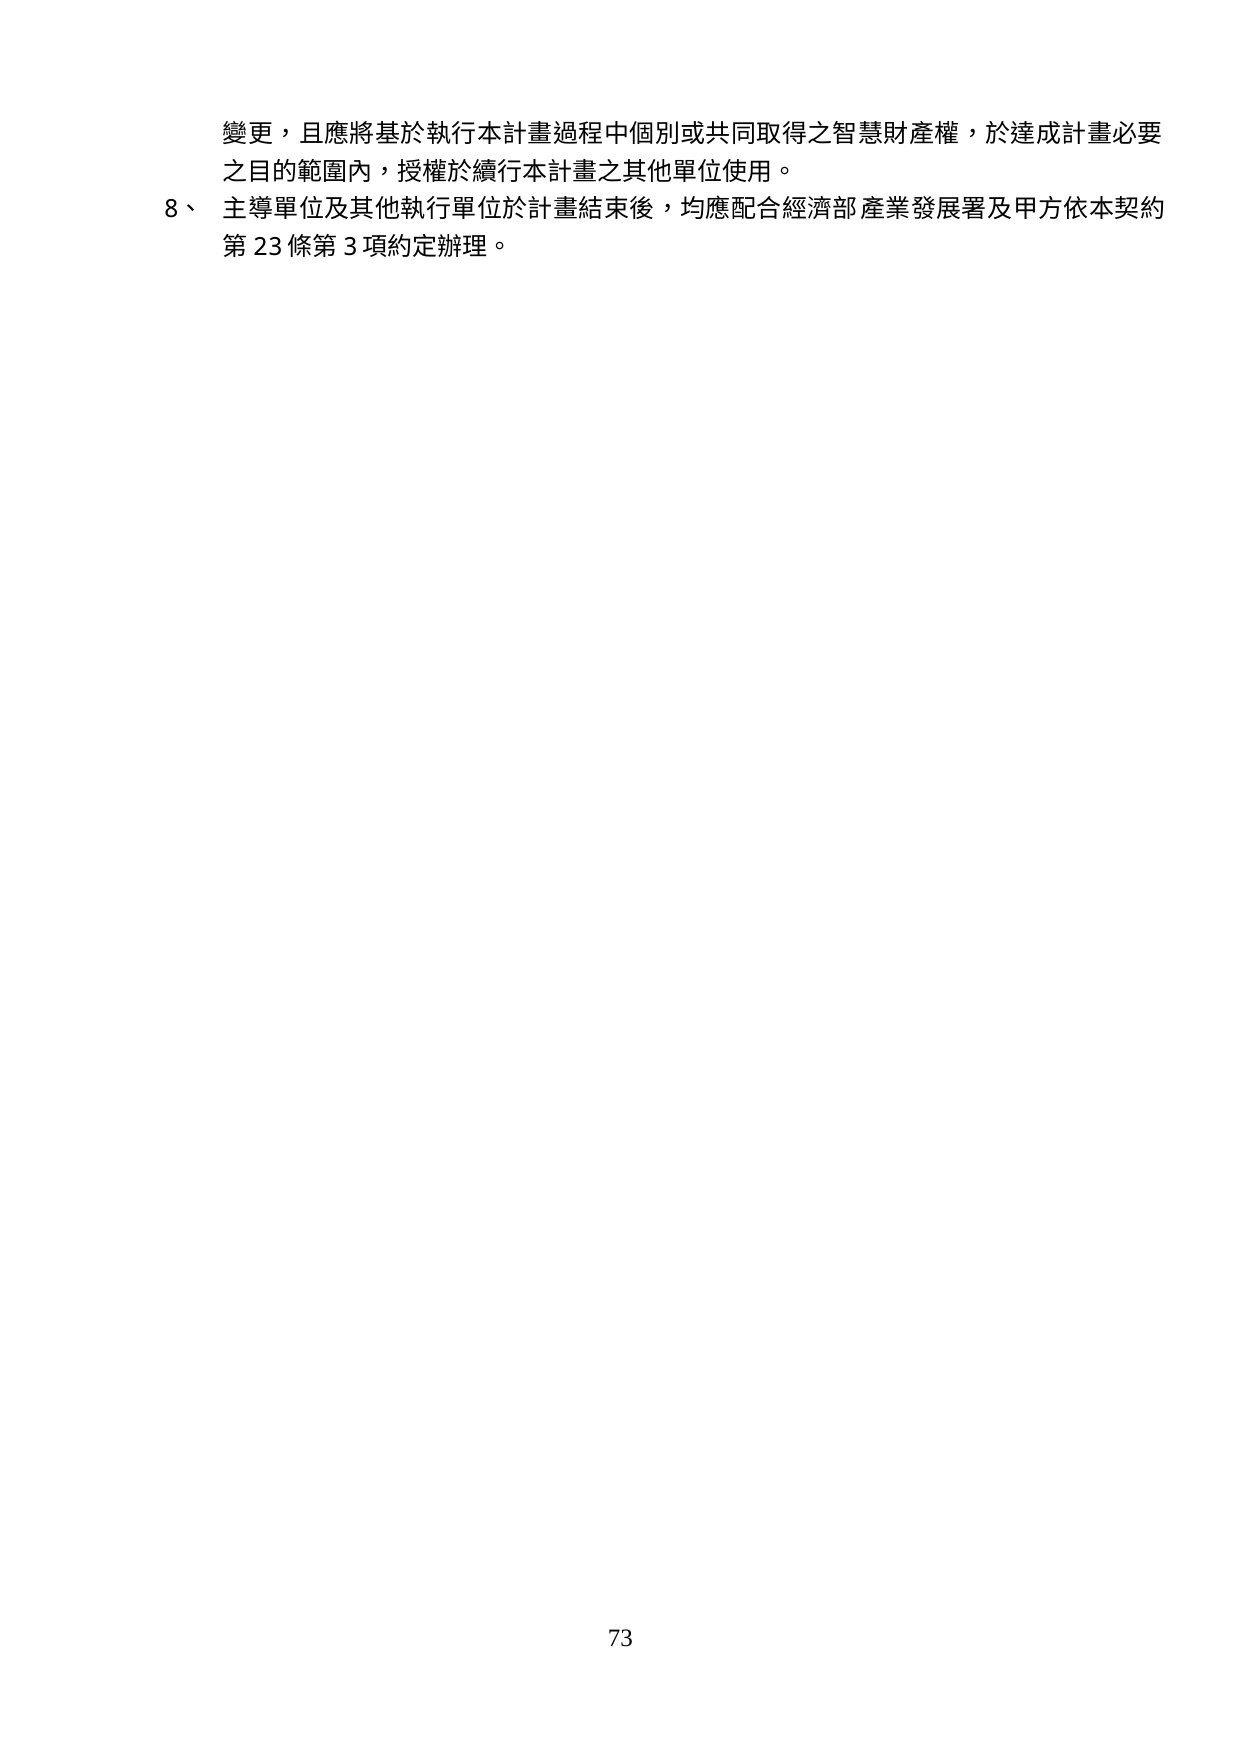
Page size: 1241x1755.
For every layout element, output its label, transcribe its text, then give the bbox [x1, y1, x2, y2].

list 變更，且應將基於執行本計畫過程中個別或共同取得之智慧財產權，於達成計畫必要之目的範圍內，授權於續行本計畫之其他單位使用。 [164, 112, 1165, 187]
list 主導單位及其他執行單位於計畫結束後，均應配合經濟部產業發展署及甲方依本契約第23條第3項約定辦理。 [164, 187, 1165, 262]
